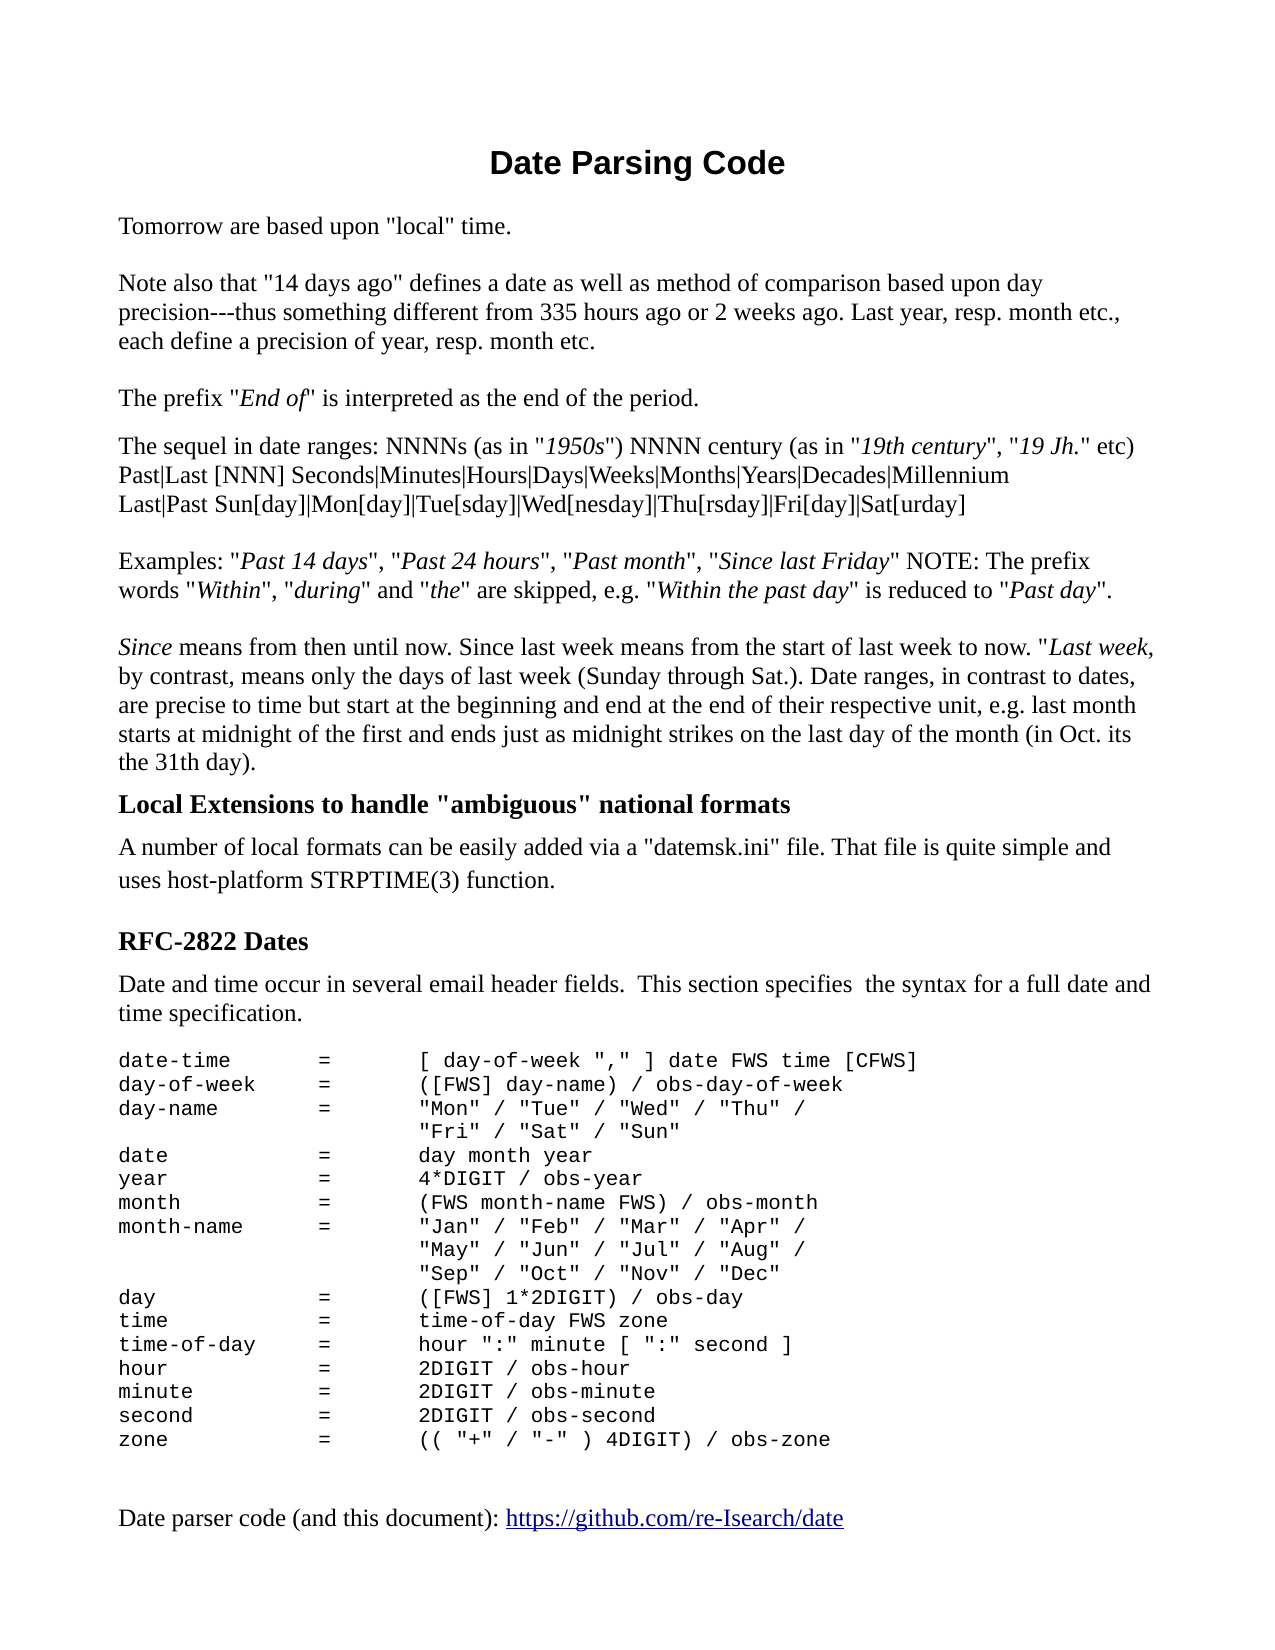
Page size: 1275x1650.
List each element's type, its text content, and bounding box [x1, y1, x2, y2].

text zone = (( "+" / "-" ) 4DIGIT) / obs-zone [118, 1428, 1157, 1452]
text The sequel in date ranges: NNNNs (as in "1950s") NNNN century (as in "19th century", "19 Jh." etc) Past|Last [NNN] Seconds|Minutes|Hours|Days|Weeks|Months|Years|Decades|Millennium Last|Past Sun[day]|Mon[day]|Tue[sday]|Wed[nesday]|Thu[rsday]|Fri[day]|Sat[urday] [118, 431, 1157, 546]
text Examples: "Past 14 days", "Past 24 hours", "Past month", "Since last Friday" NOTE: The prefix words "Within", "during" and "the" are skipped, e.g. "Within the past day" is reduced to "Past day". [118, 546, 1157, 604]
text day-of-week = ([FWS] day-name) / obs-day-of-week [118, 1074, 1157, 1097]
text Tomorrow are based upon "local" time. [118, 211, 1157, 268]
text "May" / "Jun" / "Jul" / "Aug" / [118, 1239, 1157, 1263]
text hour = 2DIGIT / obs-hour [118, 1358, 1157, 1381]
text time-of-day = hour ":" minute [ ":" second ] [118, 1334, 1157, 1358]
text date-time = [ day-of-week "," ] date FWS time [CFWS] [118, 1050, 1157, 1074]
text The prefix "End of" is interpreted as the end of the period. [118, 383, 1157, 412]
text year = 4*DIGIT / obs-year [118, 1168, 1157, 1192]
subtitle Local Extensions to handle "ambiguous" national formats [118, 789, 1157, 820]
text "Sep" / "Oct" / "Nov" / "Dec" [118, 1263, 1157, 1287]
text Note also that "14 days ago" defines a date as well as method of comparison based upon day precision---thus something different from 335 hours ago or 2 weeks ago. Last year, resp. month etc., each define a precision of year, resp. month etc. [118, 268, 1157, 355]
text minute = 2DIGIT / obs-minute [118, 1381, 1157, 1405]
text date = day month year [118, 1145, 1157, 1168]
text day-name = "Mon" / "Tue" / "Wed" / "Thu" / [118, 1097, 1157, 1121]
text Date and time occur in several email header fields. This section specifies the syntax for a full date and time specification. [118, 969, 1157, 1027]
text month = (FWS month-name FWS) / obs-month [118, 1192, 1157, 1216]
subtitle RFC-2822 Dates [118, 925, 1157, 957]
text "Fri" / "Sat" / "Sun" [118, 1121, 1157, 1145]
text time = time-of-day FWS zone [118, 1310, 1157, 1334]
text Since means from then until now. Since last week means from the start of last week to now. "Last week, by contrast, means only the days of last week (Sunday through Sat.). Date ranges, in contrast to dates, are precise to time but start at the beginning and end at the end of their respective unit, e.g. last month starts at midnight of the first and ends just as midnight strikes on the last day of the month (in Oct. its the 31th day). [118, 632, 1157, 776]
text month-name = "Jan" / "Feb" / "Mar" / "Apr" / [118, 1216, 1157, 1239]
text second = 2DIGIT / obs-second [118, 1405, 1157, 1428]
text A number of local formats can be easily added via a "datemsk.ini" file. That file is quite simple and uses host-platform STRPTIME(3) function. [118, 832, 1157, 894]
text day = ([FWS] 1*2DIGIT) / obs-day [118, 1287, 1157, 1310]
